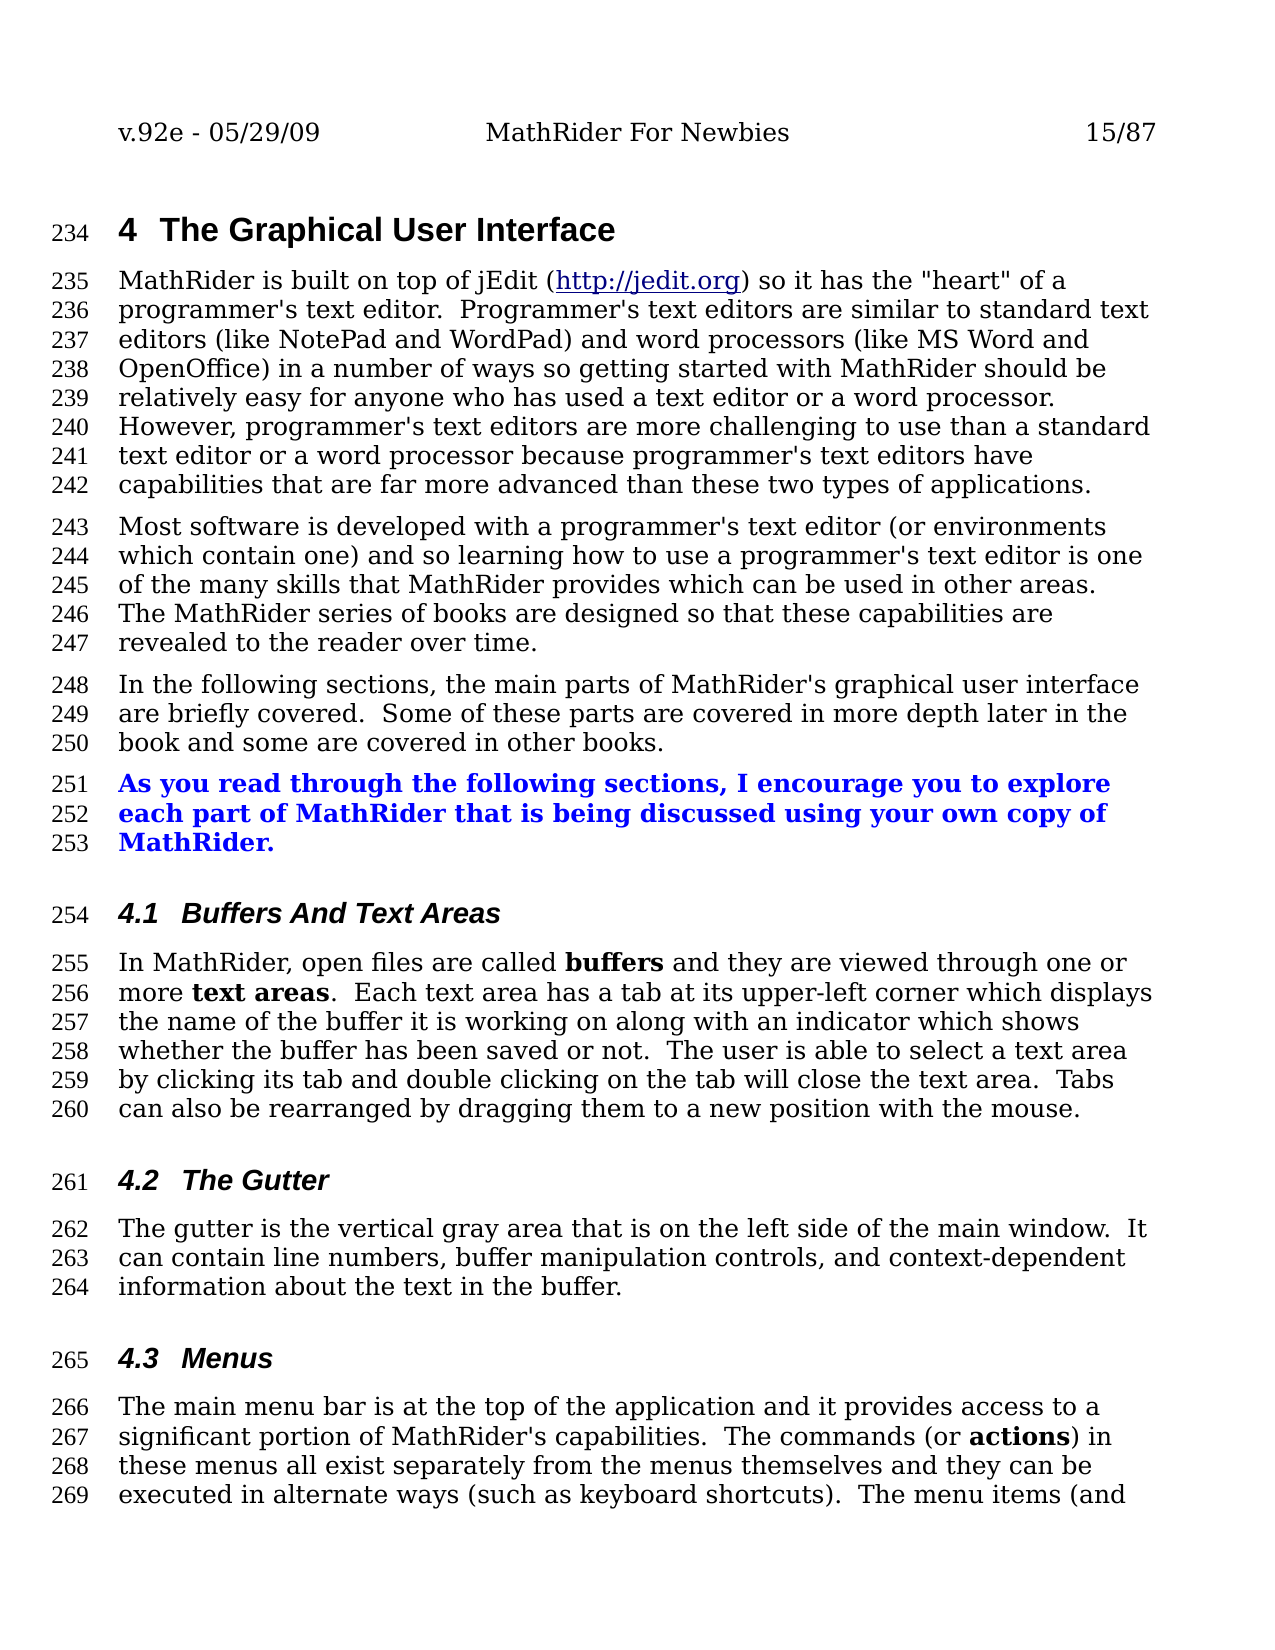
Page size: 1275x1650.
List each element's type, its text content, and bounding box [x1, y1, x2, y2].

text As you read through the following sections, I encourage you to explore each part of MathRider that is being discussed using your own copy of MathRider. [118, 769, 1157, 857]
text In the following sections, the main parts of MathRider's graphical user interface are briefly covered. Some of these parts are covered in more depth later in the book and some are covered in other books. [118, 670, 1157, 757]
text The main menu bar is at the top of the application and it provides access to a significant portion of MathRider's capabilities. The commands (or actions) in these menus all exist separately from the menus themselves and they can be executed in alternate ways (such as keyboard shortcuts). The menu items (and [118, 1392, 1157, 1509]
text Most software is developed with a programmer's text editor (or environments which contain one) and so learning how to use a programmer's text editor is one of the many skills that MathRider provides which can be used in other areas. The MathRider series of books are designed so that these capabilities are revealed to the reader over time. [118, 512, 1157, 658]
text In MathRider, open files are called buffers and they are viewed through one or more text areas. Each text area has a tab at its upper-left corner which displays the name of the buffer it is working on along with an indicator which shows whether the buffer has been saved or not. The user is able to select a text area by clicking its tab and double clicking on the tab will close the text area. Tabs can also be rearranged by dragging them to a new position with the mouse. [118, 948, 1157, 1123]
subtitle The Graphical User Interface [118, 210, 1157, 248]
text MathRider is built on top of jEdit (http://jedit.org) so it has the "heart" of a programmer's text editor. Programmer's text editors are similar to standard text editors (like NotePad and WordPad) and word processors (like MS Word and OpenOffice) in a number of ways so getting started with MathRider should be relatively easy for anyone who has used a text editor or a word processor. However, programmer's text editors are more challenging to use than a standard text editor or a word processor because programmer's text editors have capabilities that are far more advanced than these two types of applications. [118, 266, 1157, 500]
subtitle Menus [118, 1341, 1157, 1374]
text The gutter is the vertical gray area that is on the left side of the main window. It can contain line numbers, buffer manipulation controls, and context-dependent information about the text in the buffer. [118, 1214, 1157, 1302]
subtitle Buffers And Text Areas [118, 897, 1157, 930]
subtitle The Gutter [118, 1163, 1157, 1196]
